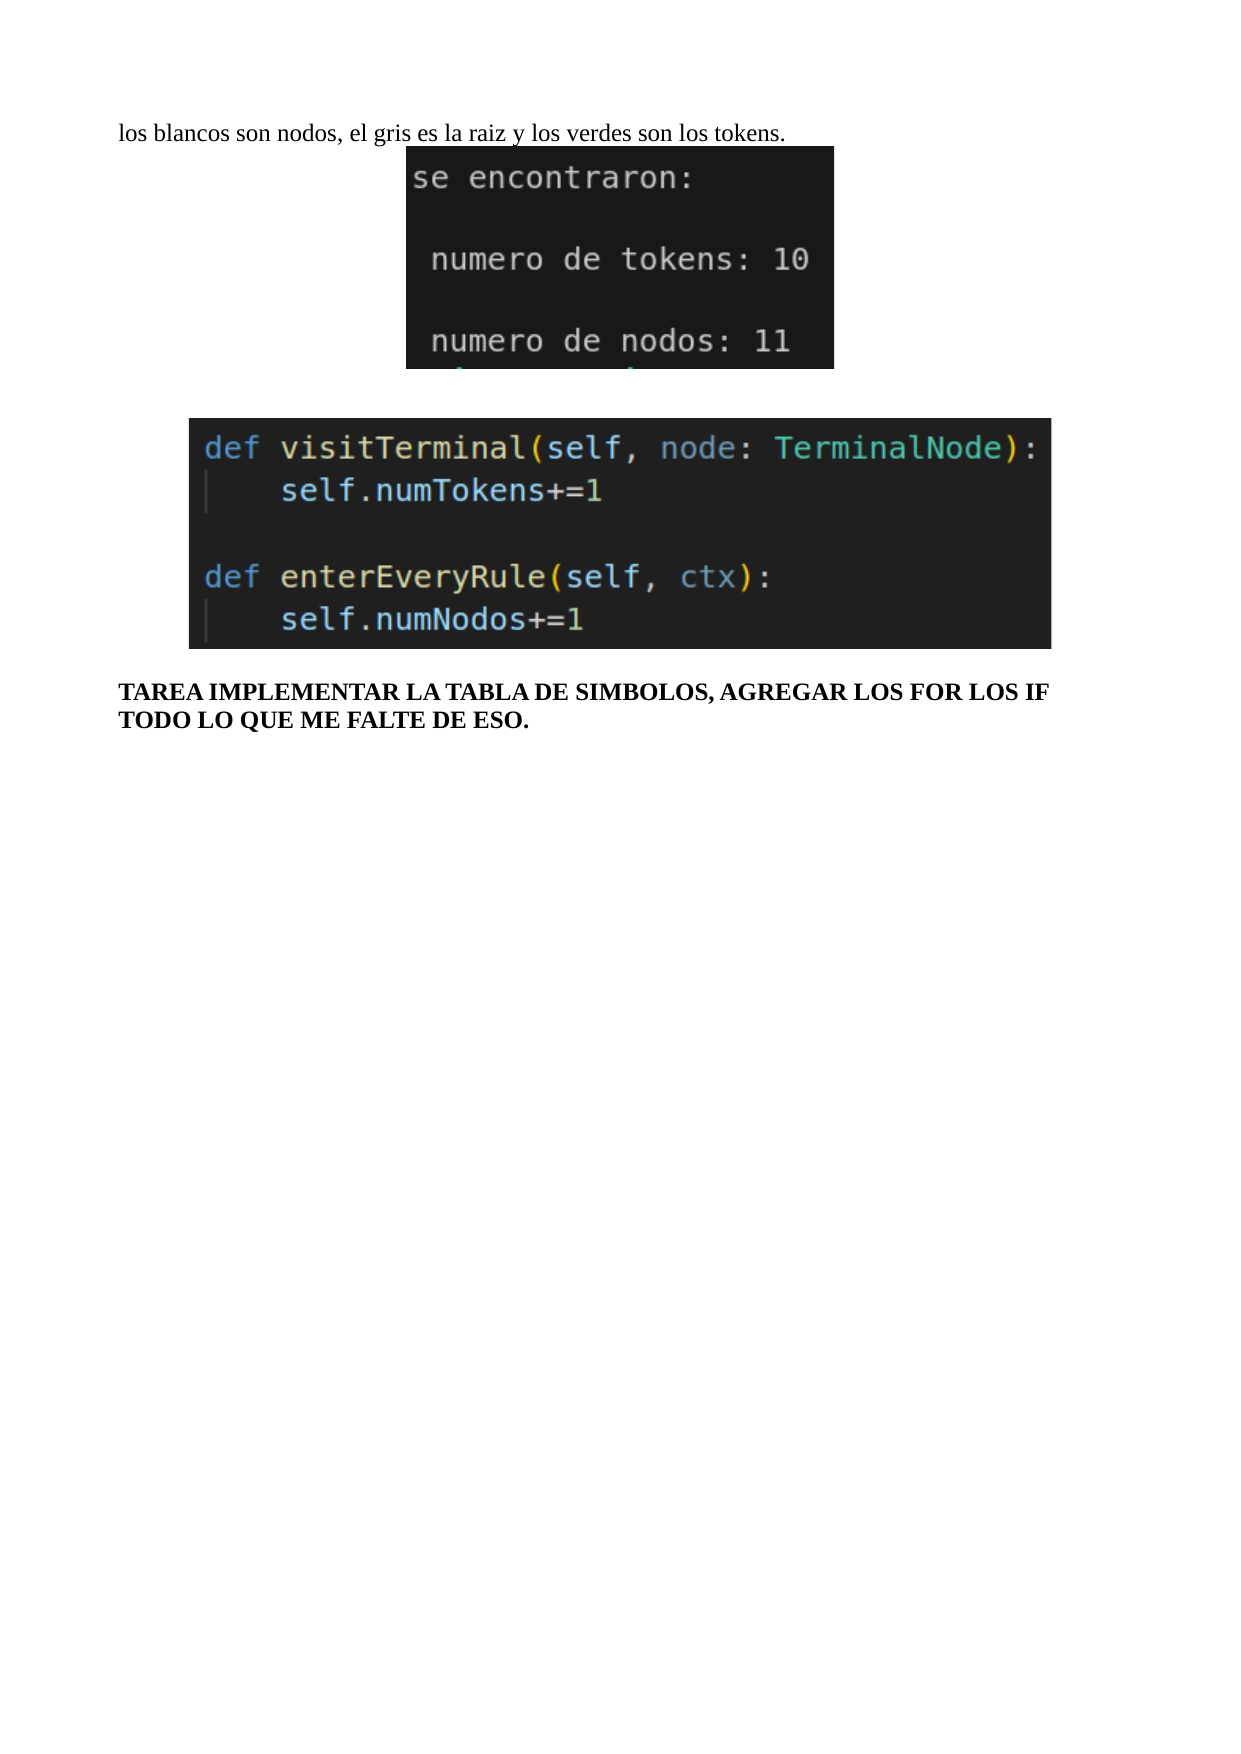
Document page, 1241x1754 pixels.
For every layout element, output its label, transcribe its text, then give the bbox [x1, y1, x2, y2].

picture [406, 146, 835, 369]
text TAREA IMPLEMENTAR LA TABLA DE SIMBOLOS, AGREGAR LOS FOR LOS IF TODO LO QUE ME FALTE DE ESO. [118, 677, 1122, 734]
text los blancos son nodos, el gris es la raiz y los verdes son los tokens. [118, 118, 1122, 147]
picture [188, 418, 1052, 649]
